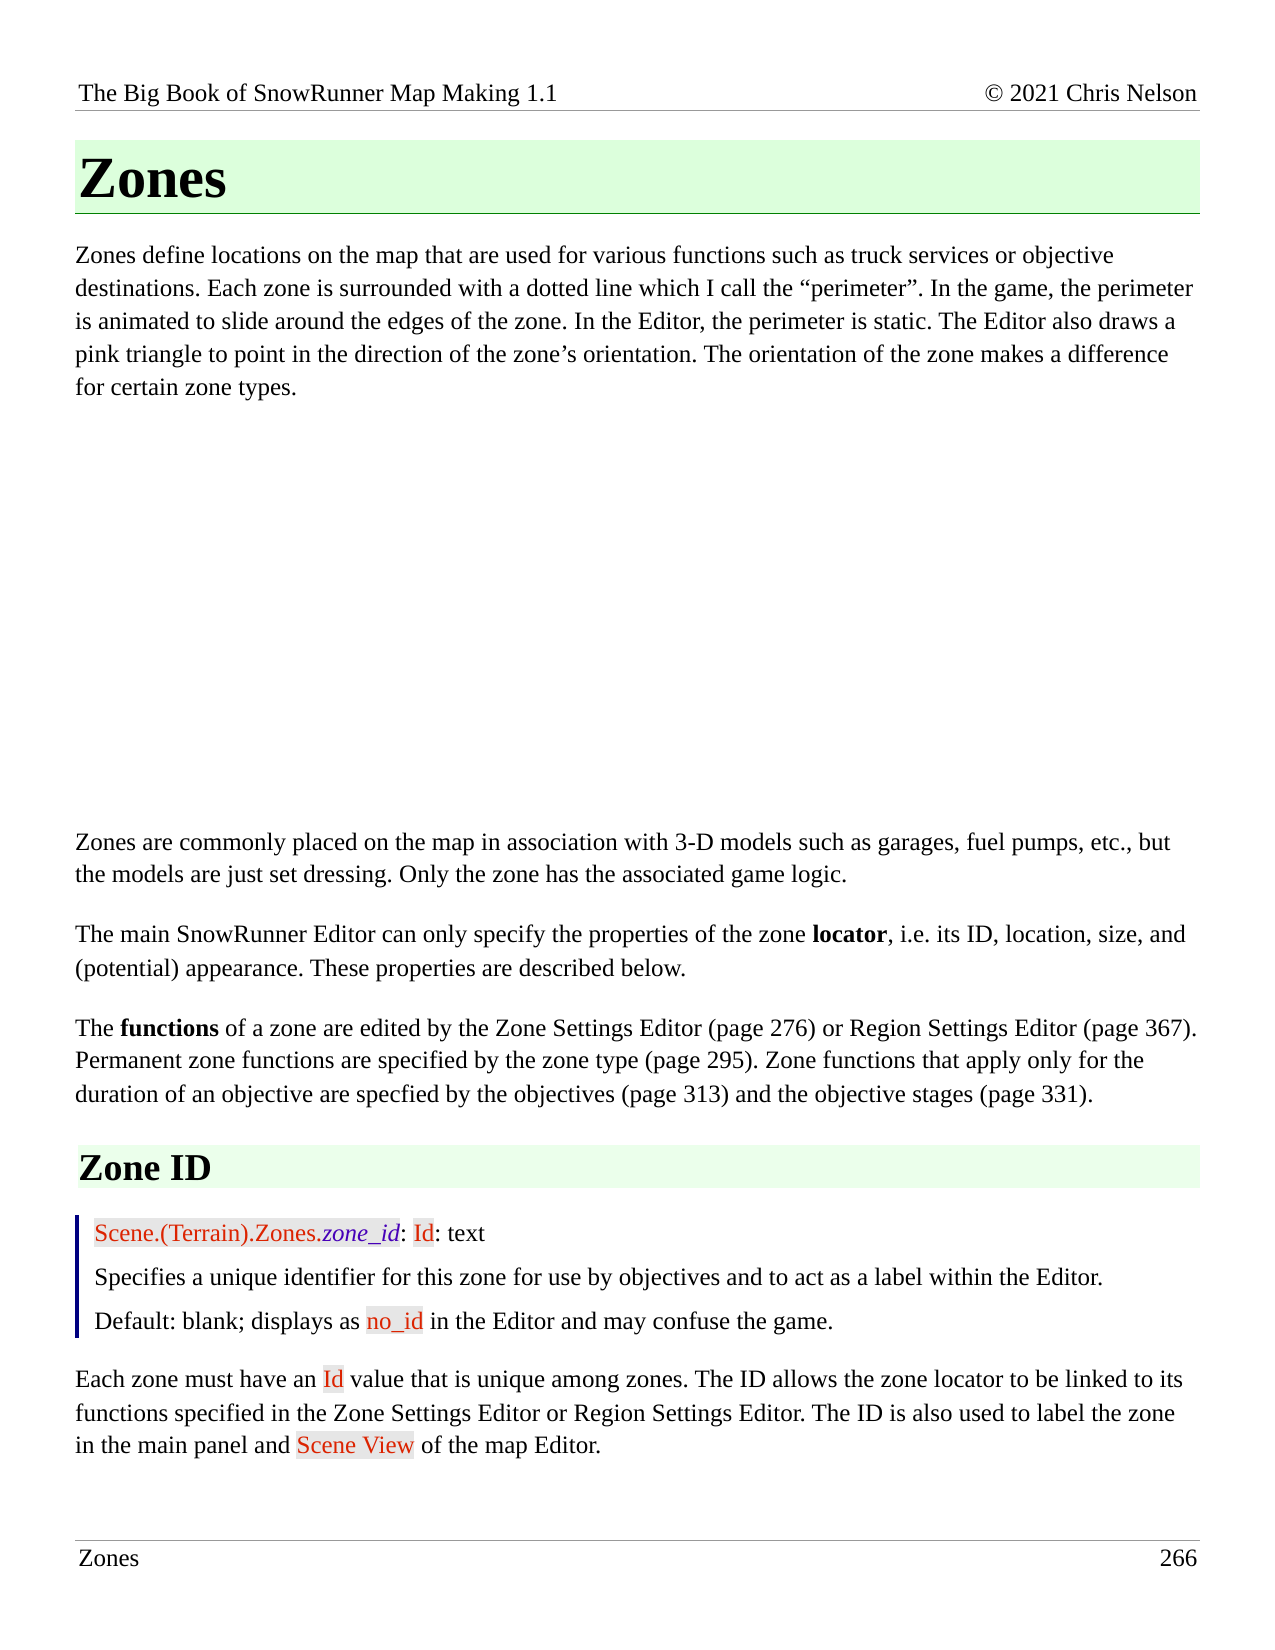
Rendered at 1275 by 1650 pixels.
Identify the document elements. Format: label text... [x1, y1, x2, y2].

text Default: blank; displays as no_id in the Editor and may confuse the game. [79, 1303, 1200, 1338]
text Each zone must have an Id value that is unique among zones. The ID allows the zone locator to be linked to its functions specified in the Zone Settings Editor or Region Settings Editor. The ID is also used to label the zone in the main panel and Scene View of the map Editor. [75, 1364, 1200, 1459]
subtitle Zones [75, 140, 1200, 213]
text The functions of a zone are edited by the Zone Settings Editor (page 276) or Region Settings Editor (page 367). Permanent zone functions are specified by the zone type (page 295). Zone functions that apply only for the duration of an objective are specfied by the objectives (page 313) and the objective stages (page 331). [75, 1013, 1200, 1107]
text Zones define locations on the map that are used for various functions such as truck services or objective destinations. Each zone is surrounded with a dotted line which I call the “perimeter”. In the game, the perimeter is animated to slide around the edges of the zone. In the Editor, the perimeter is static. The Editor also draws a pink triangle to point in the direction of the zone’s orientation. The orientation of the zone makes a difference for certain zone types. [75, 240, 1200, 401]
text Zones are commonly placed on the map in association with 3‑D models such as garages, fuel pumps, etc., but the models are just set dressing. Only the zone has the associated game logic. [75, 827, 1200, 888]
subtitle Zone ID [78, 1145, 1200, 1188]
text Scene.(Terrain).Zones.zone_id: Id: text [79, 1215, 1200, 1247]
text The main SnowRunner Editor can only specify the properties of the zone locator, i.e. its ID, location, size, and (potential) appearance. These properties are described below. [75, 919, 1200, 981]
text Specifies a unique identifier for this zone for use by objectives and to act as a label within the Editor. [79, 1259, 1200, 1291]
